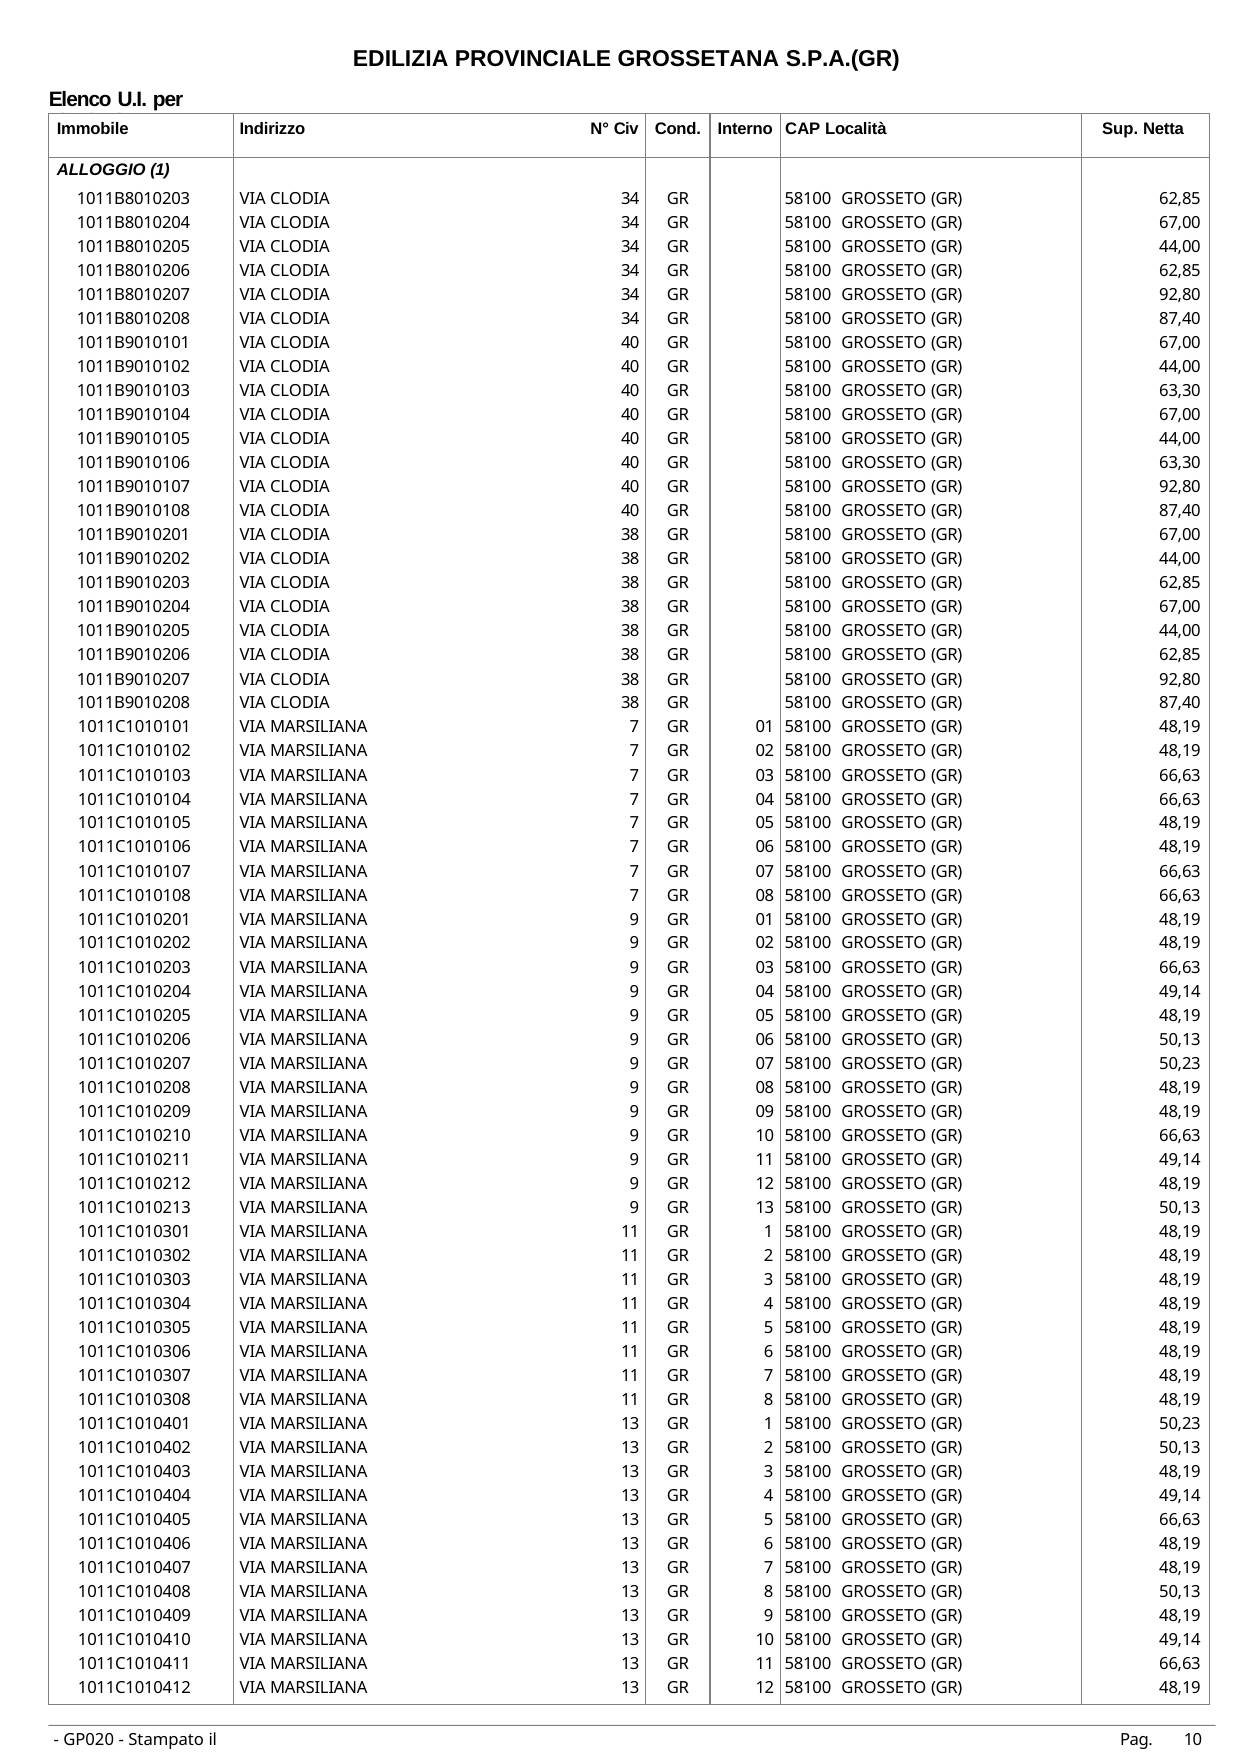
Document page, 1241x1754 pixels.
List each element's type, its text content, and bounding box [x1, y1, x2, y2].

table_cell 9 [480, 1170, 645, 1194]
table_cell 58100 [781, 1314, 836, 1338]
table_cell 1011B9010101 [49, 330, 233, 354]
table_cell 1011C1010306 [49, 1339, 233, 1362]
table_cell 58100 [781, 642, 836, 666]
table_cell GR [646, 714, 709, 738]
table_cell GR [646, 666, 709, 690]
table_cell 58100 [781, 1506, 836, 1531]
table_cell GR [646, 282, 709, 306]
table_cell [711, 498, 780, 522]
table_cell 1011C1010303 [49, 1266, 233, 1290]
table_cell GROSSETO (GR) [836, 282, 1081, 306]
table_cell GROSSETO (GR) [836, 1651, 1081, 1674]
table_cell 12 [711, 1675, 780, 1704]
table_cell 1011B9010105 [49, 426, 233, 450]
table_cell GR [646, 906, 709, 930]
table_cell GR [646, 184, 709, 210]
table_cell 8 [711, 1386, 780, 1410]
table_cell GR [646, 1026, 709, 1050]
table_cell GR [646, 1410, 709, 1434]
table_cell GROSSETO (GR) [836, 834, 1081, 858]
table_cell 7 [480, 858, 645, 882]
table_cell GROSSETO (GR) [836, 594, 1081, 618]
table_cell 66,63 [1082, 858, 1209, 882]
table_cell 49,14 [1082, 978, 1209, 1002]
table_cell VIA MARSILIANA [234, 1651, 480, 1674]
table_cell 9 [480, 978, 645, 1002]
table_cell VIA MARSILIANA [234, 1170, 480, 1194]
table_cell 67,00 [1082, 210, 1209, 234]
table_cell GR [646, 1579, 709, 1602]
table_cell 1011B9010102 [49, 354, 233, 378]
table_cell 1011C1010107 [49, 858, 233, 882]
table_cell 11 [480, 1290, 645, 1314]
table_cell 48,19 [1082, 1603, 1209, 1627]
table_cell 1011B9010208 [49, 690, 233, 714]
table_cell GROSSETO (GR) [836, 1675, 1081, 1704]
table_cell 13 [480, 1579, 645, 1602]
table_cell GROSSETO (GR) [836, 1290, 1081, 1314]
table_cell 13 [480, 1459, 645, 1482]
table_cell [711, 184, 780, 210]
table_cell 1011C1010103 [49, 762, 233, 786]
table_cell 1011C1010209 [49, 1098, 233, 1122]
table_cell VIA MARSILIANA [234, 762, 480, 786]
table_cell GROSSETO (GR) [836, 1555, 1081, 1578]
table_cell 58100 [781, 882, 836, 906]
table_cell [711, 642, 780, 666]
table_cell 1 [711, 1218, 780, 1242]
table_cell [711, 258, 780, 282]
table_cell 62,85 [1082, 184, 1209, 210]
table_cell 58100 [781, 1339, 836, 1362]
table_cell VIA MARSILIANA [234, 1339, 480, 1362]
table_cell VIA MARSILIANA [234, 1483, 480, 1506]
table_cell VIA MARSILIANA [234, 1410, 480, 1434]
table_cell [781, 158, 836, 184]
table_cell GROSSETO (GR) [836, 234, 1081, 258]
table_cell VIA CLODIA [234, 354, 480, 378]
table_cell 04 [711, 786, 780, 810]
table_cell 1011C1010412 [49, 1675, 233, 1704]
table_cell 02 [711, 930, 780, 954]
table_cell 9 [480, 1074, 645, 1098]
table_cell 1011C1010202 [49, 930, 233, 954]
table_cell 6 [711, 1531, 780, 1554]
table_cell 58100 [781, 1243, 836, 1266]
table_cell GROSSETO (GR) [836, 1459, 1081, 1482]
table_cell 50,13 [1082, 1194, 1209, 1218]
table_cell 48,19 [1082, 1339, 1209, 1362]
table_cell 58100 [781, 1194, 836, 1218]
table_cell GR [646, 1290, 709, 1314]
table_cell GR [646, 594, 709, 618]
table_cell GR [646, 690, 709, 714]
table_cell 9 [480, 1146, 645, 1170]
table_cell VIA MARSILIANA [234, 1146, 480, 1170]
table_cell 58100 [781, 1122, 836, 1146]
table_cell 7 [480, 834, 645, 858]
table_cell GR [646, 1651, 709, 1674]
table_cell 1011C1010106 [49, 834, 233, 858]
table_cell GR [646, 330, 709, 354]
table_cell 58100 [781, 1483, 836, 1506]
table_cell 48,19 [1082, 1243, 1209, 1266]
table_cell VIA CLODIA [234, 184, 480, 210]
table_cell 13 [480, 1435, 645, 1458]
table_cell 11 [480, 1314, 645, 1338]
table_cell 58100 [781, 234, 836, 258]
table_cell 9 [480, 906, 645, 930]
table_cell 1011B9010202 [49, 546, 233, 570]
table_cell VIA MARSILIANA [234, 1026, 480, 1050]
table_cell 48,19 [1082, 1555, 1209, 1578]
table_cell 58100 [781, 450, 836, 474]
table_cell GR [646, 1050, 709, 1074]
table_cell [711, 450, 780, 474]
table_cell VIA CLODIA [234, 474, 480, 498]
table_cell 1011C1010205 [49, 1002, 233, 1026]
table_cell GROSSETO (GR) [836, 1218, 1081, 1242]
table_cell GR [646, 1218, 709, 1242]
table_cell VIA MARSILIANA [234, 1290, 480, 1314]
table_cell VIA CLODIA [234, 498, 480, 522]
table_cell GR [646, 1098, 709, 1122]
table_cell 05 [711, 1002, 780, 1026]
table_cell 48,19 [1082, 1218, 1209, 1242]
table_cell VIA MARSILIANA [234, 1194, 480, 1218]
table_cell 58100 [781, 594, 836, 618]
table_cell GR [646, 762, 709, 786]
table_cell 58100 [781, 954, 836, 978]
table_cell 1011C1010407 [49, 1555, 233, 1578]
table_cell 1011C1010304 [49, 1290, 233, 1314]
table_cell VIA MARSILIANA [234, 738, 480, 762]
table_cell 1011B9010103 [49, 378, 233, 402]
table_cell 58100 [781, 546, 836, 570]
table_cell 34 [480, 184, 645, 210]
table_cell 58100 [781, 282, 836, 306]
table_cell [711, 570, 780, 594]
table_cell [711, 474, 780, 498]
table_cell 40 [480, 402, 645, 426]
table_cell 1011C1010207 [49, 1050, 233, 1074]
table_cell [711, 330, 780, 354]
table_cell GROSSETO (GR) [836, 1410, 1081, 1434]
table_cell 03 [711, 954, 780, 978]
table_cell 1011B8010205 [49, 234, 233, 258]
table_cell 48,19 [1082, 930, 1209, 954]
table_cell GR [646, 306, 709, 330]
table_cell GR [646, 258, 709, 282]
table_cell 7 [480, 714, 645, 738]
table_cell VIA MARSILIANA [234, 1314, 480, 1338]
table_cell GROSSETO (GR) [836, 978, 1081, 1002]
table_cell 58100 [781, 690, 836, 714]
table_cell VIA MARSILIANA [234, 882, 480, 906]
table_cell 58100 [781, 426, 836, 450]
table_cell GROSSETO (GR) [836, 570, 1081, 594]
table_cell 1011C1010203 [49, 954, 233, 978]
table_cell 1011C1010210 [49, 1122, 233, 1146]
table_cell 07 [711, 1050, 780, 1074]
table_cell 1011B8010203 [49, 184, 233, 210]
table_cell VIA MARSILIANA [234, 1218, 480, 1242]
table_cell 01 [711, 714, 780, 738]
table_cell 48,19 [1082, 1074, 1209, 1098]
table_cell GR [646, 1122, 709, 1146]
table_cell 1011C1010408 [49, 1579, 233, 1602]
table_cell VIA MARSILIANA [234, 1243, 480, 1266]
table_cell GROSSETO (GR) [836, 1266, 1081, 1290]
table_cell 11 [480, 1218, 645, 1242]
table_cell VIA MARSILIANA [234, 1627, 480, 1651]
table_cell 8 [711, 1579, 780, 1602]
table_cell [711, 690, 780, 714]
table_cell 58100 [781, 1435, 836, 1458]
table_cell 58100 [781, 666, 836, 690]
table_cell 66,63 [1082, 1651, 1209, 1674]
table_cell 1011C1010405 [49, 1506, 233, 1531]
table_cell 48,19 [1082, 834, 1209, 858]
table_cell 6 [711, 1339, 780, 1362]
table_cell GROSSETO (GR) [836, 546, 1081, 570]
table_cell 1011B9010106 [49, 450, 233, 474]
table_cell GROSSETO (GR) [836, 618, 1081, 642]
table_cell 58100 [781, 810, 836, 834]
table_cell 13 [480, 1627, 645, 1651]
table_cell 1011B9010107 [49, 474, 233, 498]
table_cell 1011C1010206 [49, 1026, 233, 1050]
table_cell 58100 [781, 402, 836, 426]
table_cell 1011C1010411 [49, 1651, 233, 1674]
table_cell 02 [711, 738, 780, 762]
table_cell GR [646, 522, 709, 546]
table_cell 13 [480, 1506, 645, 1531]
table_cell VIA MARSILIANA [234, 714, 480, 738]
table_cell [646, 158, 709, 184]
table_cell 58100 [781, 1098, 836, 1122]
table_cell 62,85 [1082, 642, 1209, 666]
table_cell 11 [711, 1146, 780, 1170]
table_cell 66,63 [1082, 882, 1209, 906]
table_cell 58100 [781, 714, 836, 738]
table_cell VIA MARSILIANA [234, 1122, 480, 1146]
table_cell 1011C1010102 [49, 738, 233, 762]
table_cell GROSSETO (GR) [836, 210, 1081, 234]
table_cell ALLOGGIO (1) [49, 158, 233, 184]
table_cell VIA CLODIA [234, 306, 480, 330]
table_cell 66,63 [1082, 786, 1209, 810]
table_cell 1011B9010206 [49, 642, 233, 666]
table_cell 66,63 [1082, 1506, 1209, 1531]
table_cell 58100 [781, 306, 836, 330]
table_cell GROSSETO (GR) [836, 858, 1081, 882]
table_cell 48,19 [1082, 1675, 1209, 1704]
table_cell 7 [480, 738, 645, 762]
table_cell 1011C1010307 [49, 1363, 233, 1386]
table_cell 66,63 [1082, 954, 1209, 978]
table_cell 34 [480, 210, 645, 234]
table_cell GROSSETO (GR) [836, 666, 1081, 690]
table_cell GROSSETO (GR) [836, 1506, 1081, 1531]
table_cell 58100 [781, 1675, 836, 1704]
table_cell VIA MARSILIANA [234, 1506, 480, 1531]
table_cell 06 [711, 1026, 780, 1050]
table_cell GROSSETO (GR) [836, 1435, 1081, 1458]
table_cell 11 [480, 1363, 645, 1386]
table_header Cond. [646, 114, 709, 157]
table_cell GROSSETO (GR) [836, 1483, 1081, 1506]
table_cell VIA CLODIA [234, 618, 480, 642]
table_header CAP Località [781, 114, 1081, 157]
table_cell 1011C1010201 [49, 906, 233, 930]
table_cell GR [646, 450, 709, 474]
table_cell 1011B8010208 [49, 306, 233, 330]
table_cell 58100 [781, 474, 836, 498]
table_cell GR [646, 570, 709, 594]
table_cell 13 [711, 1194, 780, 1218]
table_cell VIA CLODIA [234, 594, 480, 618]
table_cell 58100 [781, 498, 836, 522]
table_cell GR [646, 1627, 709, 1651]
table_cell 34 [480, 234, 645, 258]
table_cell 58100 [781, 522, 836, 546]
table_cell 50,13 [1082, 1579, 1209, 1602]
table_cell 1011C1010213 [49, 1194, 233, 1218]
table_cell VIA MARSILIANA [234, 954, 480, 978]
table_cell GROSSETO (GR) [836, 738, 1081, 762]
table_cell GR [646, 786, 709, 810]
table_cell GROSSETO (GR) [836, 882, 1081, 906]
table_cell GR [646, 1483, 709, 1506]
table_cell 3 [711, 1266, 780, 1290]
table_cell VIA CLODIA [234, 642, 480, 666]
table_cell VIA CLODIA [234, 546, 480, 570]
table_cell GR [646, 426, 709, 450]
table_cell 48,19 [1082, 1098, 1209, 1122]
table_cell 87,40 [1082, 690, 1209, 714]
table_cell 66,63 [1082, 1122, 1209, 1146]
table_cell 38 [480, 546, 645, 570]
table_cell [234, 158, 480, 184]
table_cell GROSSETO (GR) [836, 378, 1081, 402]
table_cell 1011B9010203 [49, 570, 233, 594]
table_cell VIA MARSILIANA [234, 906, 480, 930]
table_cell [711, 282, 780, 306]
table_cell 13 [480, 1483, 645, 1506]
table_cell GROSSETO (GR) [836, 330, 1081, 354]
table_cell VIA MARSILIANA [234, 1603, 480, 1627]
table_cell 48,19 [1082, 1170, 1209, 1194]
table_cell GROSSETO (GR) [836, 402, 1081, 426]
table_cell 40 [480, 354, 645, 378]
table_cell VIA CLODIA [234, 522, 480, 546]
table_cell GR [646, 1555, 709, 1578]
table_cell GR [646, 1386, 709, 1410]
table_cell 58100 [781, 834, 836, 858]
table_cell VIA MARSILIANA [234, 858, 480, 882]
table_cell 58100 [781, 1579, 836, 1602]
table_cell 44,00 [1082, 234, 1209, 258]
table_cell 48,19 [1082, 1531, 1209, 1554]
table_cell VIA MARSILIANA [234, 1555, 480, 1578]
table_cell 48,19 [1082, 1363, 1209, 1386]
table_cell 38 [480, 690, 645, 714]
table_cell GROSSETO (GR) [836, 184, 1081, 210]
table_cell 40 [480, 474, 645, 498]
table_cell 48,19 [1082, 1002, 1209, 1026]
table_cell [711, 210, 780, 234]
table_cell [711, 594, 780, 618]
table_cell 1011C1010208 [49, 1074, 233, 1098]
table_cell VIA MARSILIANA [234, 1098, 480, 1122]
table_cell VIA MARSILIANA [234, 1074, 480, 1098]
table_cell GR [646, 474, 709, 498]
table_cell 58100 [781, 378, 836, 402]
table_cell 13 [480, 1410, 645, 1434]
table_cell 58100 [781, 858, 836, 882]
table_cell GR [646, 1675, 709, 1704]
table_cell 1011C1010402 [49, 1435, 233, 1458]
table_cell VIA CLODIA [234, 402, 480, 426]
table_cell 11 [480, 1266, 645, 1290]
table_cell GROSSETO (GR) [836, 1579, 1081, 1602]
table_cell GROSSETO (GR) [836, 1603, 1081, 1627]
table_cell VIA MARSILIANA [234, 786, 480, 810]
table_cell 1011C1010302 [49, 1243, 233, 1266]
table_cell 58100 [781, 762, 836, 786]
table_cell [711, 522, 780, 546]
table_cell 1011C1010212 [49, 1170, 233, 1194]
table_cell 1011C1010108 [49, 882, 233, 906]
table_cell GR [646, 354, 709, 378]
table_cell 58100 [781, 1026, 836, 1050]
table_cell 5 [711, 1314, 780, 1338]
table_cell VIA MARSILIANA [234, 930, 480, 954]
table_cell 13 [480, 1651, 645, 1674]
table_cell GR [646, 930, 709, 954]
table_cell 34 [480, 258, 645, 282]
table_cell 10 [711, 1627, 780, 1651]
table_cell 1011C1010105 [49, 810, 233, 834]
table_cell 58100 [781, 978, 836, 1002]
table_cell 58100 [781, 1218, 836, 1242]
table_cell 58100 [781, 906, 836, 930]
table_cell 4 [711, 1483, 780, 1506]
table_cell GROSSETO (GR) [836, 1146, 1081, 1170]
table_cell GROSSETO (GR) [836, 426, 1081, 450]
table_cell GR [646, 1243, 709, 1266]
table_cell GR [646, 498, 709, 522]
table_cell 63,30 [1082, 378, 1209, 402]
table_cell 1011C1010404 [49, 1483, 233, 1506]
table_cell 7 [711, 1363, 780, 1386]
table_cell GR [646, 546, 709, 570]
table_cell 58100 [781, 1363, 836, 1386]
table_cell 9 [480, 930, 645, 954]
table_cell GROSSETO (GR) [836, 522, 1081, 546]
table_cell GROSSETO (GR) [836, 1194, 1081, 1218]
table_cell GROSSETO (GR) [836, 474, 1081, 498]
table_cell VIA CLODIA [234, 378, 480, 402]
table_cell VIA MARSILIANA [234, 1050, 480, 1074]
table_header Immobile [49, 114, 233, 157]
table_cell 11 [480, 1243, 645, 1266]
table_cell GROSSETO (GR) [836, 690, 1081, 714]
table_cell VIA CLODIA [234, 330, 480, 354]
table_cell GR [646, 1266, 709, 1290]
table_cell 13 [480, 1531, 645, 1554]
table_cell 67,00 [1082, 594, 1209, 618]
table_cell GROSSETO (GR) [836, 1026, 1081, 1050]
table_cell 92,80 [1082, 666, 1209, 690]
table_cell 50,23 [1082, 1410, 1209, 1434]
table_header N° Civ [480, 114, 645, 157]
table_cell GR [646, 1531, 709, 1554]
table_cell 9 [480, 1050, 645, 1074]
table_cell VIA CLODIA [234, 210, 480, 234]
table_cell GR [646, 1459, 709, 1482]
table_cell 49,14 [1082, 1146, 1209, 1170]
table_cell GR [646, 1002, 709, 1026]
table_cell 48,19 [1082, 1314, 1209, 1338]
table_cell 58100 [781, 258, 836, 282]
table_cell 1011C1010401 [49, 1410, 233, 1434]
table_cell 1011B9010201 [49, 522, 233, 546]
table_cell VIA CLODIA [234, 282, 480, 306]
table_cell GROSSETO (GR) [836, 258, 1081, 282]
table_cell 1011B9010104 [49, 402, 233, 426]
table_cell GR [646, 1074, 709, 1098]
table_cell 1011C1010410 [49, 1627, 233, 1651]
table_cell 2 [711, 1435, 780, 1458]
table_cell [711, 666, 780, 690]
table_cell 07 [711, 858, 780, 882]
table_cell 58100 [781, 1170, 836, 1194]
table_cell 7 [480, 810, 645, 834]
table_cell 03 [711, 762, 780, 786]
table_cell 62,85 [1082, 258, 1209, 282]
table_cell GR [646, 1506, 709, 1531]
table_cell VIA MARSILIANA [234, 1363, 480, 1386]
table_cell 1011B9010108 [49, 498, 233, 522]
table_cell VIA MARSILIANA [234, 978, 480, 1002]
table_cell 1011C1010308 [49, 1386, 233, 1410]
table_cell 67,00 [1082, 522, 1209, 546]
table_cell 38 [480, 618, 645, 642]
table_cell VIA MARSILIANA [234, 834, 480, 858]
table_cell GROSSETO (GR) [836, 954, 1081, 978]
table_cell GROSSETO (GR) [836, 450, 1081, 474]
table_cell 58100 [781, 570, 836, 594]
table_cell 48,19 [1082, 1290, 1209, 1314]
table_cell GR [646, 978, 709, 1002]
table_cell VIA MARSILIANA [234, 1002, 480, 1026]
table_cell GR [646, 834, 709, 858]
table_cell 58100 [781, 1266, 836, 1290]
table_header Sup. Netta [1082, 114, 1209, 157]
table_cell 40 [480, 426, 645, 450]
table_cell 38 [480, 570, 645, 594]
table_cell 58100 [781, 210, 836, 234]
table_cell 38 [480, 522, 645, 546]
table_cell 4 [711, 1290, 780, 1314]
table_cell 50,23 [1082, 1050, 1209, 1074]
table_cell 58100 [781, 354, 836, 378]
table_cell 9 [480, 1026, 645, 1050]
table_cell 1011C1010104 [49, 786, 233, 810]
table_cell 40 [480, 498, 645, 522]
table_cell 9 [711, 1603, 780, 1627]
table_cell 58100 [781, 786, 836, 810]
table_cell 67,00 [1082, 330, 1209, 354]
table_cell 40 [480, 378, 645, 402]
table_cell 58100 [781, 1627, 836, 1651]
table_cell GR [646, 954, 709, 978]
table_cell 87,40 [1082, 498, 1209, 522]
table_cell GROSSETO (GR) [836, 1170, 1081, 1194]
table_cell GROSSETO (GR) [836, 1627, 1081, 1651]
table_cell 01 [711, 906, 780, 930]
table_cell VIA MARSILIANA [234, 1435, 480, 1458]
table_cell 44,00 [1082, 618, 1209, 642]
table_cell [711, 402, 780, 426]
table_cell [711, 306, 780, 330]
table_cell VIA CLODIA [234, 690, 480, 714]
table_cell 58100 [781, 1146, 836, 1170]
table_cell VIA CLODIA [234, 570, 480, 594]
table_cell 58100 [781, 1410, 836, 1434]
table_cell GROSSETO (GR) [836, 930, 1081, 954]
table_cell GROSSETO (GR) [836, 1314, 1081, 1338]
table_cell VIA MARSILIANA [234, 1459, 480, 1482]
table_cell 1011C1010409 [49, 1603, 233, 1627]
table_cell 11 [480, 1339, 645, 1362]
table_cell [711, 426, 780, 450]
table_cell GR [646, 1170, 709, 1194]
table_cell 58100 [781, 1002, 836, 1026]
table_cell 9 [480, 954, 645, 978]
table_cell VIA CLODIA [234, 258, 480, 282]
table_cell 09 [711, 1098, 780, 1122]
table_cell 3 [711, 1459, 780, 1482]
table_cell GROSSETO (GR) [836, 810, 1081, 834]
table_cell 66,63 [1082, 762, 1209, 786]
table_cell 10 [711, 1122, 780, 1146]
table_cell 06 [711, 834, 780, 858]
table_cell 58100 [781, 738, 836, 762]
table_cell GR [646, 378, 709, 402]
table_cell [1082, 158, 1209, 184]
table_cell 58100 [781, 1074, 836, 1098]
table_cell GROSSETO (GR) [836, 1074, 1081, 1098]
table_cell GR [646, 1435, 709, 1458]
table_cell 1011C1010211 [49, 1146, 233, 1170]
table_cell 49,14 [1082, 1627, 1209, 1651]
table_cell GROSSETO (GR) [836, 354, 1081, 378]
table_cell 58100 [781, 1290, 836, 1314]
table_cell 62,85 [1082, 570, 1209, 594]
table_cell 58100 [781, 1459, 836, 1482]
table_cell 13 [480, 1555, 645, 1578]
table_cell 9 [480, 1122, 645, 1146]
table_cell GR [646, 1146, 709, 1170]
table_cell 40 [480, 450, 645, 474]
table_cell GR [646, 810, 709, 834]
table_cell GROSSETO (GR) [836, 1122, 1081, 1146]
table_cell 1011C1010301 [49, 1218, 233, 1242]
table_cell GROSSETO (GR) [836, 1386, 1081, 1410]
table_cell 48,19 [1082, 1266, 1209, 1290]
table_cell GROSSETO (GR) [836, 1098, 1081, 1122]
table_cell 44,00 [1082, 354, 1209, 378]
table_cell 1011C1010403 [49, 1459, 233, 1482]
table_cell GROSSETO (GR) [836, 1339, 1081, 1362]
table_cell GROSSETO (GR) [836, 714, 1081, 738]
table_cell 1011B9010207 [49, 666, 233, 690]
table_cell GROSSETO (GR) [836, 1002, 1081, 1026]
table_cell GROSSETO (GR) [836, 498, 1081, 522]
table_cell 13 [480, 1675, 645, 1704]
table_header Indirizzo [234, 114, 480, 157]
table_cell 1011C1010204 [49, 978, 233, 1002]
table_cell 58100 [781, 1050, 836, 1074]
table_cell 1011B8010204 [49, 210, 233, 234]
table_cell GROSSETO (GR) [836, 762, 1081, 786]
table_cell 1011B9010204 [49, 594, 233, 618]
table_cell 48,19 [1082, 810, 1209, 834]
table_cell 1011B8010207 [49, 282, 233, 306]
table_cell 92,80 [1082, 474, 1209, 498]
table_cell [711, 546, 780, 570]
table_cell [711, 618, 780, 642]
table_cell 50,13 [1082, 1026, 1209, 1050]
table_cell 05 [711, 810, 780, 834]
table_cell GR [646, 1363, 709, 1386]
table_cell 58100 [781, 1555, 836, 1578]
table_cell VIA CLODIA [234, 450, 480, 474]
table_cell 1011C1010305 [49, 1314, 233, 1338]
table_cell 08 [711, 1074, 780, 1098]
table_cell 58100 [781, 1531, 836, 1554]
table_cell 12 [711, 1170, 780, 1194]
table_cell GROSSETO (GR) [836, 1050, 1081, 1074]
table_cell 48,19 [1082, 1459, 1209, 1482]
table_cell 2 [711, 1243, 780, 1266]
table_cell 50,13 [1082, 1435, 1209, 1458]
table_cell 58100 [781, 1603, 836, 1627]
table_cell GR [646, 858, 709, 882]
table_cell GR [646, 618, 709, 642]
table_cell 7 [480, 882, 645, 906]
table_cell 58100 [781, 330, 836, 354]
table_cell GR [646, 1194, 709, 1218]
table_cell 92,80 [1082, 282, 1209, 306]
table_cell 1011C1010101 [49, 714, 233, 738]
table_cell 48,19 [1082, 1386, 1209, 1410]
table_cell GROSSETO (GR) [836, 906, 1081, 930]
table_cell [711, 234, 780, 258]
table_cell 11 [480, 1386, 645, 1410]
table_cell VIA CLODIA [234, 666, 480, 690]
table_cell [836, 158, 1081, 184]
table_cell VIA MARSILIANA [234, 1579, 480, 1602]
table_cell GR [646, 234, 709, 258]
table_cell VIA MARSILIANA [234, 1386, 480, 1410]
table_cell GR [646, 1314, 709, 1338]
table_cell 13 [480, 1603, 645, 1627]
table_cell 1011B9010205 [49, 618, 233, 642]
table_cell GROSSETO (GR) [836, 1363, 1081, 1386]
table_cell 58100 [781, 1386, 836, 1410]
table_cell 7 [480, 762, 645, 786]
table_cell 38 [480, 642, 645, 666]
table_cell VIA CLODIA [234, 426, 480, 450]
table_cell 7 [480, 786, 645, 810]
table_cell [711, 354, 780, 378]
table_cell 1 [711, 1410, 780, 1434]
table_cell 08 [711, 882, 780, 906]
table_cell 34 [480, 282, 645, 306]
table_cell 34 [480, 306, 645, 330]
table_cell 58100 [781, 618, 836, 642]
table_cell 38 [480, 594, 645, 618]
table_cell 44,00 [1082, 426, 1209, 450]
table_cell 38 [480, 666, 645, 690]
table_cell 58100 [781, 184, 836, 210]
table_cell [711, 378, 780, 402]
table_cell 48,19 [1082, 714, 1209, 738]
table_header Interno [711, 114, 780, 157]
table_cell GR [646, 882, 709, 906]
table_cell 67,00 [1082, 402, 1209, 426]
table_cell GROSSETO (GR) [836, 1531, 1081, 1554]
table_cell 04 [711, 978, 780, 1002]
table_cell GROSSETO (GR) [836, 306, 1081, 330]
table_cell 1011B8010206 [49, 258, 233, 282]
table_cell GROSSETO (GR) [836, 642, 1081, 666]
table_cell VIA MARSILIANA [234, 810, 480, 834]
table_cell 48,19 [1082, 906, 1209, 930]
table_cell [480, 158, 645, 184]
table_cell 9 [480, 1002, 645, 1026]
table_cell VIA CLODIA [234, 234, 480, 258]
table_cell 5 [711, 1506, 780, 1531]
table_cell 48,19 [1082, 738, 1209, 762]
table_cell 58100 [781, 930, 836, 954]
table_cell GR [646, 1603, 709, 1627]
table_cell 63,30 [1082, 450, 1209, 474]
table_cell GROSSETO (GR) [836, 1243, 1081, 1266]
table_cell VIA MARSILIANA [234, 1266, 480, 1290]
table_cell GR [646, 642, 709, 666]
table_cell 40 [480, 330, 645, 354]
table_cell GR [646, 402, 709, 426]
table_cell GR [646, 1339, 709, 1362]
table_cell 11 [711, 1651, 780, 1674]
table_cell 87,40 [1082, 306, 1209, 330]
table_cell 9 [480, 1098, 645, 1122]
table_cell GROSSETO (GR) [836, 786, 1081, 810]
table_cell GR [646, 738, 709, 762]
table_cell 44,00 [1082, 546, 1209, 570]
table_cell 49,14 [1082, 1483, 1209, 1506]
table_cell GR [646, 210, 709, 234]
table_cell [711, 158, 780, 184]
table_cell 58100 [781, 1651, 836, 1674]
table_cell 9 [480, 1194, 645, 1218]
table_cell VIA MARSILIANA [234, 1531, 480, 1554]
table_cell 7 [711, 1555, 780, 1578]
table_cell VIA MARSILIANA [234, 1675, 480, 1704]
table_cell 1011C1010406 [49, 1531, 233, 1554]
